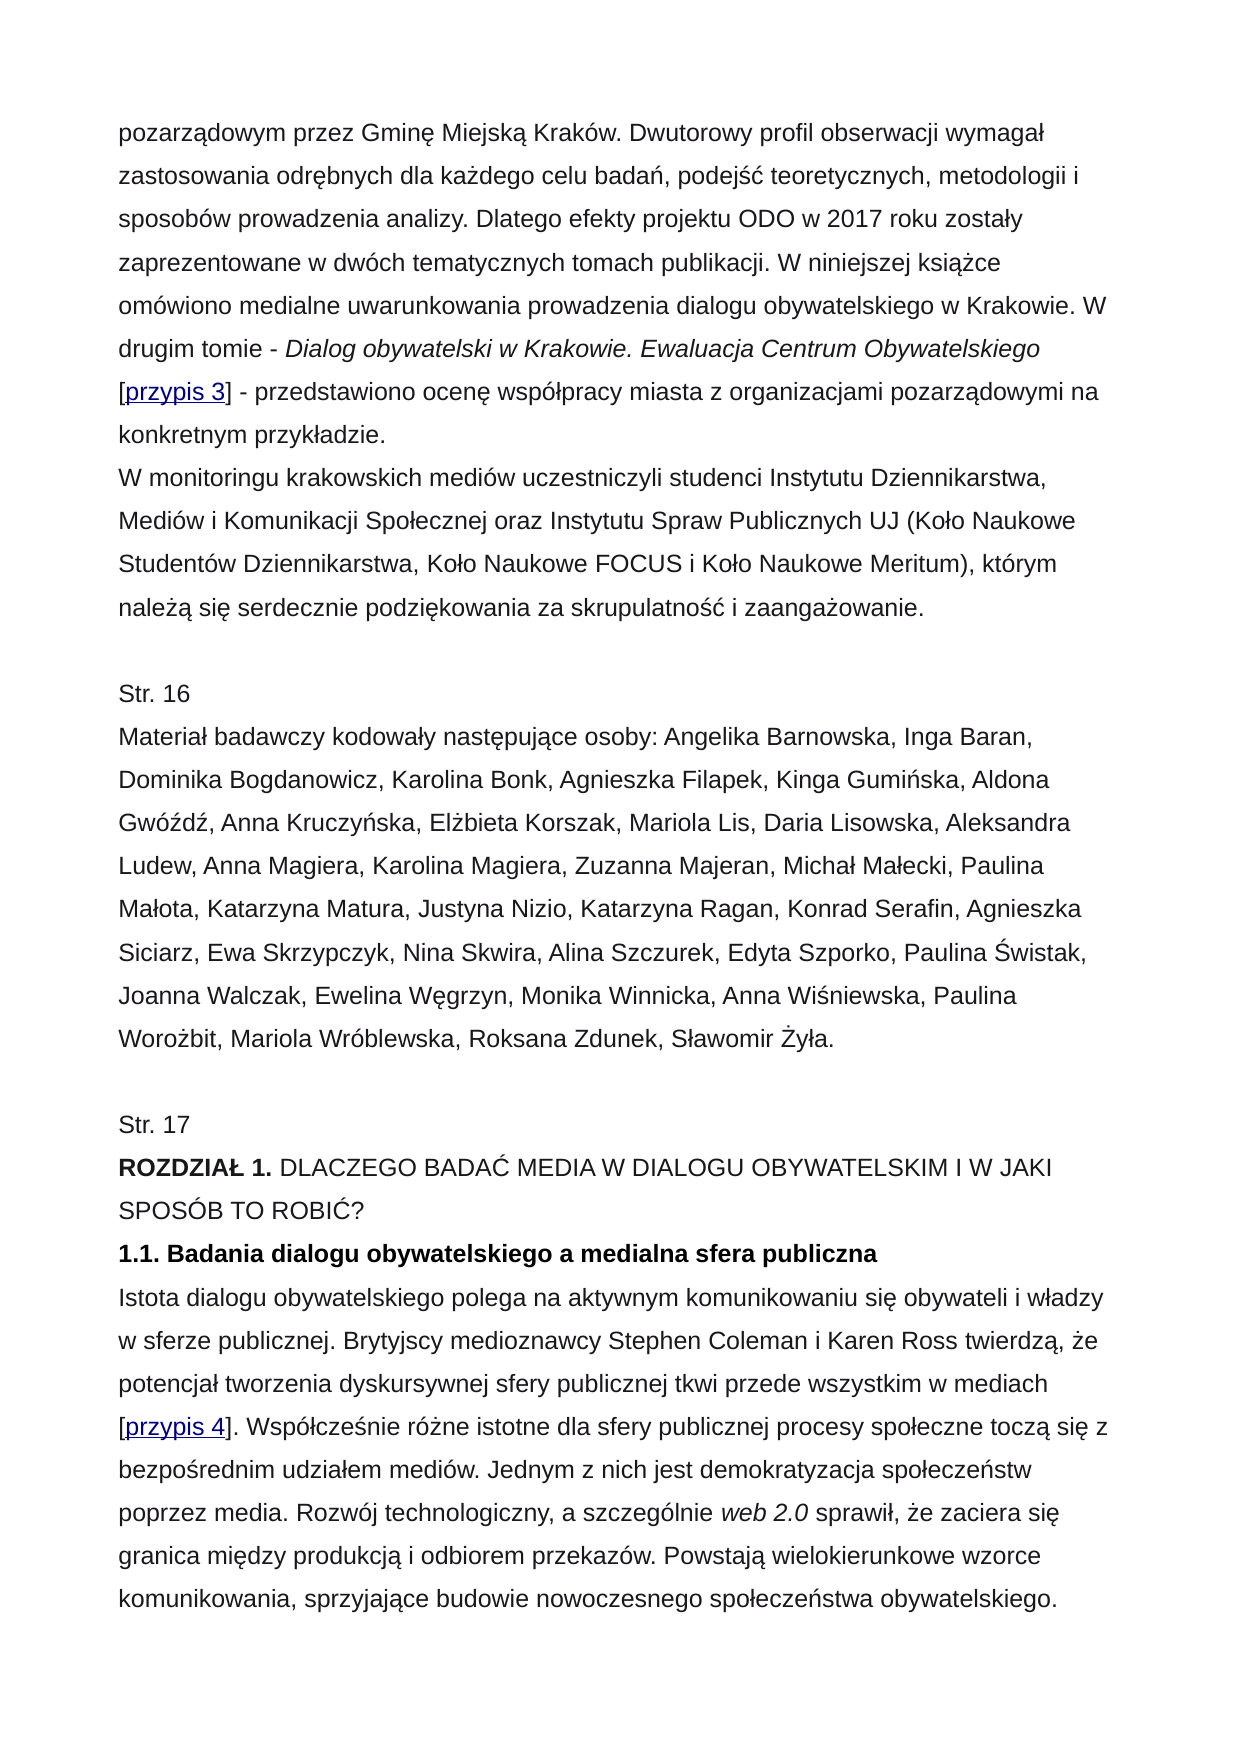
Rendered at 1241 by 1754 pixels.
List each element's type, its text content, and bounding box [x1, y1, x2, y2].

subtitle 1.1. Badania dialogu obywatelskiego a medialna sfera publiczna [118, 1239, 1122, 1268]
text Str. 16 [118, 679, 1122, 707]
text Istota dialogu obywatelskiego polega na aktywnym komunikowaniu się obywateli i władzy w sferze publicznej. Brytyjscy medioznawcy Stephen Coleman i Karen Ross twierdzą, że potencjał tworzenia dyskursywnej sfery publicznej tkwi przede wszystkim w mediach [przypis 4]. Współcześnie różne istotne dla sfery publicznej procesy społeczne toczą się z bezpośrednim udziałem mediów. Jednym z nich jest demokratyzacja społeczeństw poprzez media. Rozwój technologiczny, a szczególnie web 2.0 sprawił, że zaciera się granica między produkcją i odbiorem przekazów. Powstają wielokierunkowe wzorce komunikowania, sprzyjające budowie nowoczesnego społeczeństwa obywatelskiego. [118, 1282, 1122, 1613]
text Materiał badawczy kodowały następujące osoby: Angelika Barnowska, Inga Baran, Dominika Bogdanowicz, Karolina Bonk, Agnieszka Filapek, Kinga Gumińska, Aldona Gwóźdź, Anna Kruczyńska, Elżbieta Korszak, Mariola Lis, Daria Lisowska, Aleksandra Ludew, Anna Magiera, Karolina Magiera, Zuzanna Majeran, Michał Małecki, Paulina Małota, Katarzyna Matura, Justyna Nizio, Katarzyna Ragan, Konrad Serafin, Agnieszka Siciarz, Ewa Skrzypczyk, Nina Skwira, Alina Szczurek, Edyta Szporko, Paulina Świstak, Joanna Walczak, Ewelina Węgrzyn, Monika Winnicka, Anna Wiśniewska, Paulina Worożbit, Mariola Wróblewska, Roksana Zdunek, Sławomir Żyła. [118, 722, 1122, 1052]
text pozarządowym przez Gminę Miejską Kraków. Dwutorowy profil obserwacji wymagał zastosowania odrębnych dla każdego celu badań, podejść teoretycznych, metodologii i sposobów prowadzenia analizy. Dlatego efekty projektu ODO w 2017 roku zostały zaprezentowane w dwóch tematycznych tomach publikacji. W niniejszej książce omówiono medialne uwarunkowania prowadzenia dialogu obywatelskiego w Krakowie. W drugim tomie - Dialog obywatelski w Krakowie. Ewaluacja Centrum Obywatelskiego [przypis 3] - przedstawiono ocenę współpracy miasta z organizacjami pozarządowymi na konkretnym przykładzie. [118, 118, 1122, 449]
text Str. 17 [118, 1110, 1122, 1139]
subtitle ROZDZIAŁ 1. DLACZEGO BADAĆ MEDIA W DIALOGU OBYWATELSKIM I W JAKI SPOSÓB TO ROBIĆ? [118, 1153, 1122, 1225]
text W monitoringu krakowskich mediów uczestniczyli studenci Instytutu Dziennikarstwa, Mediów i Komunikacji Społecznej oraz Instytutu Spraw Publicznych UJ (Koło Naukowe Studentów Dziennikarstwa, Koło Naukowe FOCUS i Koło Naukowe Meritum), którym należą się serdecznie podziękowania za skrupulatność i zaangażowanie. [118, 463, 1122, 621]
